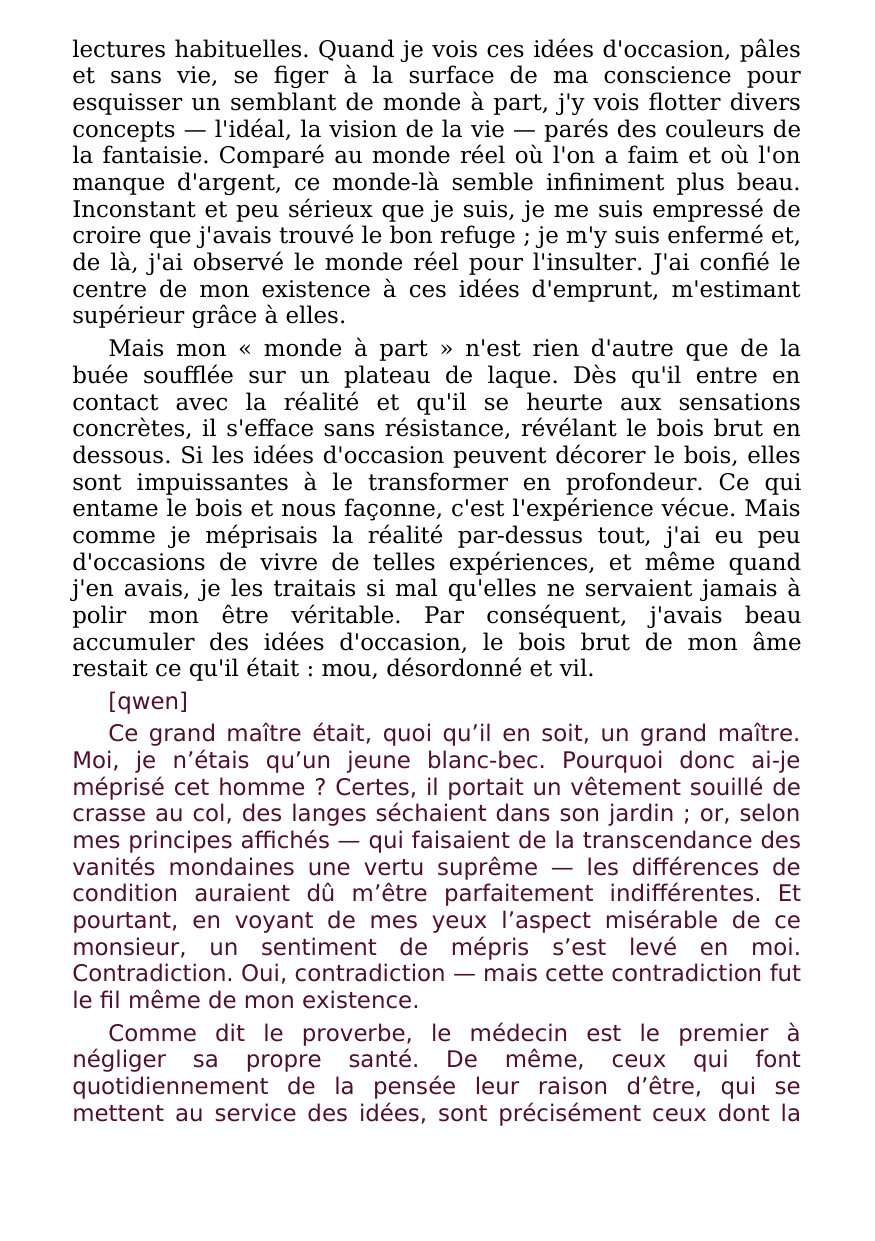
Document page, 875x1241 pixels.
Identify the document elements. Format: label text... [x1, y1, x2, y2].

text [qwen] [72, 688, 802, 714]
text Ce grand maître était, quoi qu’il en soit, un grand maître. Moi, je n’étais qu’un jeune blanc-bec. Pourquoi donc ai-je méprisé cet homme ? Certes, il portait un vêtement souillé de crasse au col, des langes séchaient dans son jardin ; or, selon mes principes affichés — qui faisaient de la transcendance des vanités mondaines une vertu suprême — les différences de condition auraient dû m’être parfaitement indifférentes. Et pourtant, en voyant de mes yeux l’aspect misérable de ce monsieur, un sentiment de mépris s’est levé en moi. Contradiction. Oui, contradiction — mais cette contradiction fut le fil même de mon existence. [72, 721, 802, 1014]
text lectures habituelles. Quand je vois ces idées d'occasion, pâles et sans vie, se figer à la surface de ma conscience pour esquisser un semblant de monde à part, j'y vois flotter divers concepts — l'idéal, la vision de la vie — parés des couleurs de la fantaisie. Comparé au monde réel où l'on a faim et où l'on manque d'argent, ce monde-là semble infiniment plus beau. Inconstant et peu sérieux que je suis, je me suis empressé de croire que j'avais trouvé le bon refuge ; je m'y suis enfermé et, de là, j'ai observé le monde réel pour l'insulter. J'ai confié le centre de mon existence à ces idées d'emprunt, m'estimant supérieur grâce à elles. [72, 36, 802, 329]
text Comme dit le proverbe, le médecin est le premier à négliger sa propre santé. De même, ceux qui font quotidiennement de la pensée leur raison d’être, qui se mettent au service des idées, sont précisément ceux dont la [72, 1020, 802, 1126]
text Mais mon « monde à part » n'est rien d'autre que de la buée soufflée sur un plateau de laque. Dès qu'il entre en contact avec la réalité et qu'il se heurte aux sensations concrètes, il s'efface sans résistance, révélant le bois brut en dessous. Si les idées d'occasion peuvent décorer le bois, elles sont impuissantes à le transformer en profondeur. Ce qui entame le bois et nous façonne, c'est l'expérience vécue. Mais comme je méprisais la réalité par-dessus tout, j'ai eu peu d'occasions de vivre de telles expériences, et même quand j'en avais, je les traitais si mal qu'elles ne servaient jamais à polir mon être véritable. Par conséquent, j'avais beau accumuler des idées d'occasion, le bois brut de mon âme restait ce qu'il était : mou, désordonné et vil. [72, 335, 802, 682]
